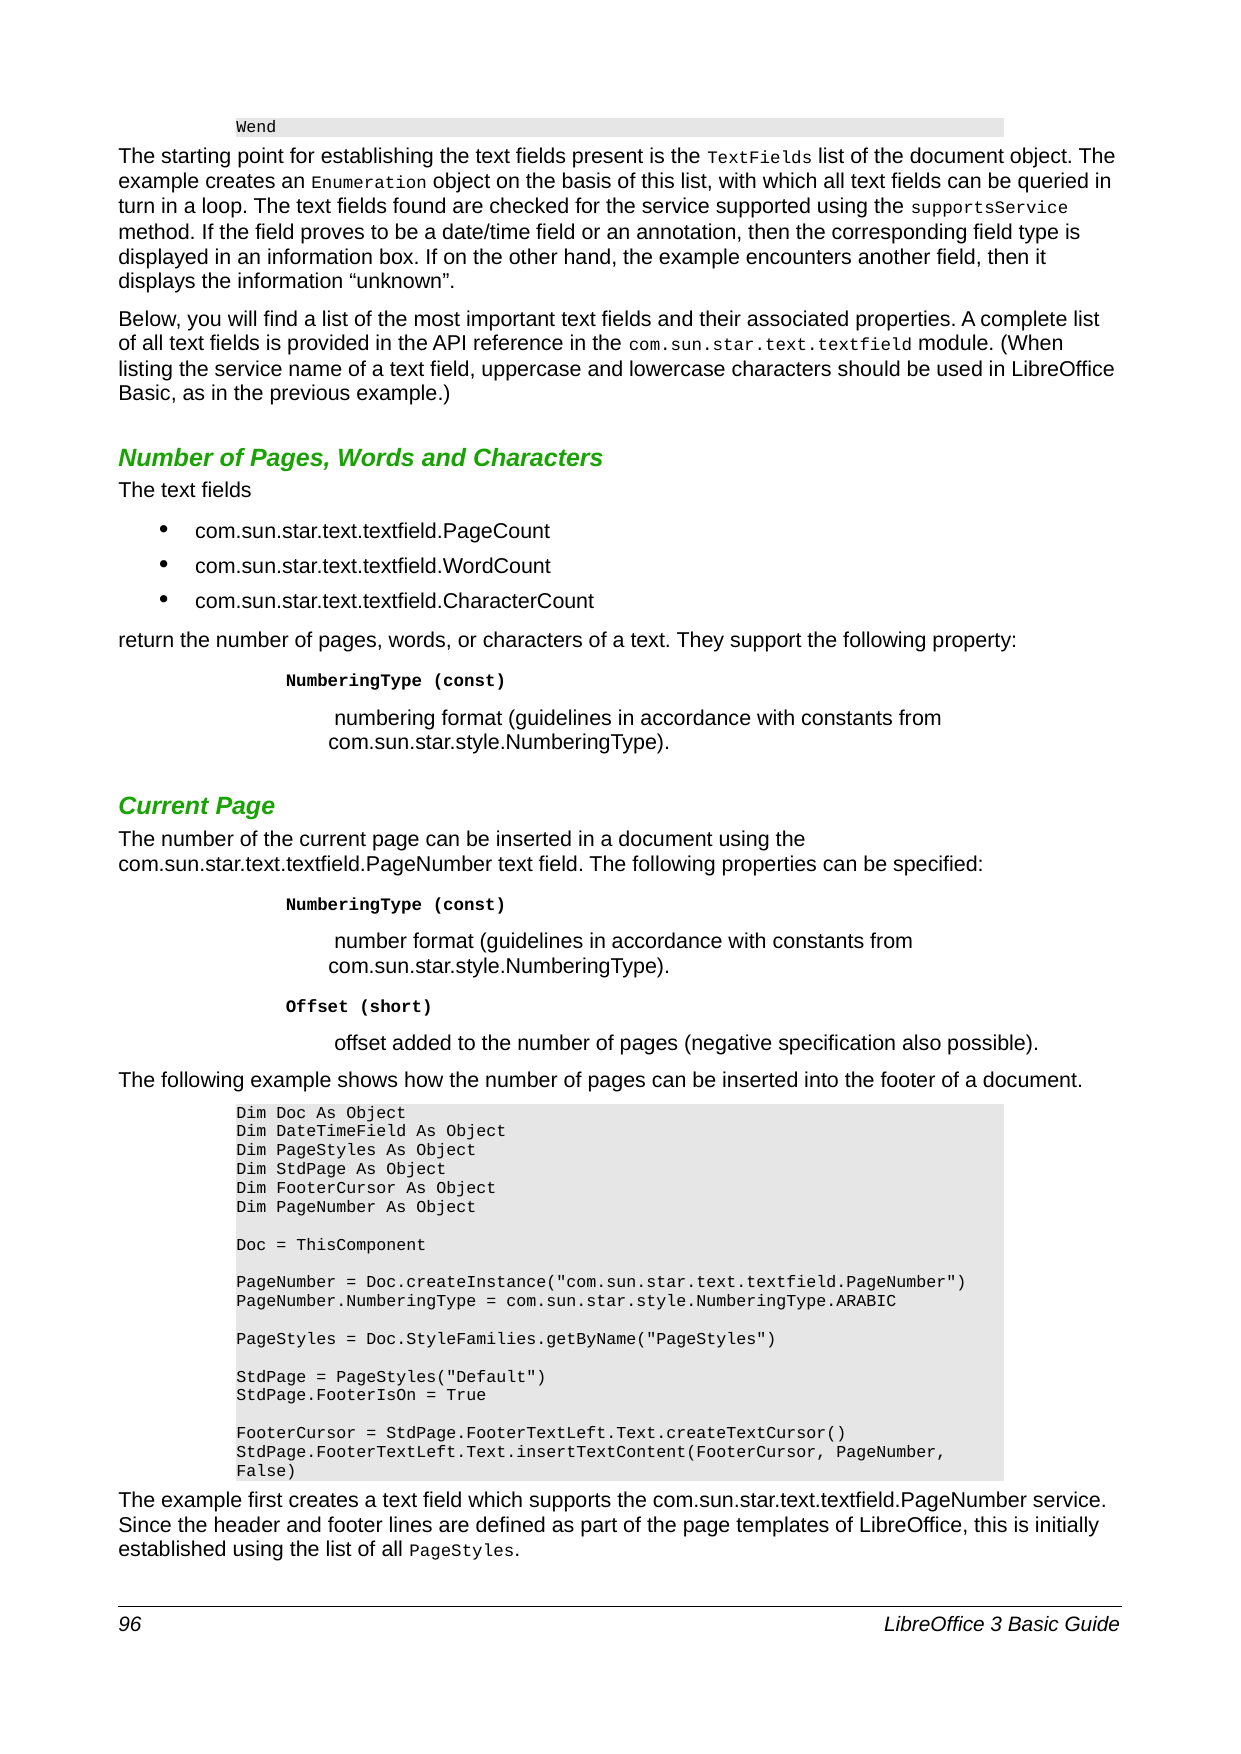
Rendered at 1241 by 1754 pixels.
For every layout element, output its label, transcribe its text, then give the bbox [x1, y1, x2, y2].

text Wend [236, 118, 1004, 137]
list NumberingType (const) [280, 888, 1122, 917]
list NumberingType (const) [280, 664, 1122, 693]
list Offset (short) [280, 990, 1122, 1018]
text The following example shows how the number of pages can be inserted into the footer of a document. [118, 1067, 1122, 1092]
list com.sun.star.text.textfield.PageCount [156, 515, 1122, 544]
text The starting point for establishing the text fields present is the TextFields list of the document object. The example creates an Enumeration object on the basis of this list, with which all text fields can be queried in turn in a loop. The text fields found are checked for the service supported using the supportsService method. If the field proves to be a date/time field or an annotation, then the corresponding field type is displayed in an information box. If on the other hand, the example encounters another field, then it displays the information “unknown”. [118, 143, 1122, 293]
list offset added to the number of pages (negative specification also possible). [328, 1030, 1122, 1055]
list com.sun.star.text.textfield.CharacterCount [156, 586, 1122, 615]
text The example first creates a text field which supports the com.sun.star.text.textfield.PageNumber service. Since the header and footer lines are defined as part of the page templates of LibreOffice, this is initially established using the list of all PageStyles. [118, 1487, 1122, 1562]
text return the number of pages, words, or characters of a text. They support the following property: [118, 627, 1122, 652]
list number format (guidelines in accordance with constants from com.sun.star.style.NumberingType). [328, 928, 1122, 978]
list numbering format (guidelines in accordance with constants from com.sun.star.style.NumberingType). [328, 705, 1122, 754]
text Dim Doc As Object Dim DateTimeField As Object Dim PageStyles As Object Dim StdPage As Object Dim FooterCursor As Object Dim PageNumber As Object Doc = ThisComponent PageNumber = Doc.createInstance("com.sun.star.text.textfield.PageNumber") PageNumber.NumberingType = com.sun.star.style.NumberingType.ARABIC PageStyles = Doc.StyleFamilies.getByName("PageStyles") StdPage = PageStyles("Default") StdPage.FooterIsOn = True FooterCursor = StdPage.FooterTextLeft.Text.createTextCursor() StdPage.FooterTextLeft.Text.insertTextContent(FooterCursor, PageNumber, False) [236, 1104, 1004, 1481]
text The text fields [118, 478, 1122, 502]
subtitle Current Page [118, 791, 1122, 820]
text Below, you will find a list of the most important text fields and their associated properties. A complete list of all text fields is provided in the API reference in the com.sun.star.text.textfield module. (When listing the service name of a text field, uppercase and lowercase characters should be used in LibreOffice Basic, as in the previous example.) [118, 306, 1122, 405]
subtitle Number of Pages, Words and Characters [118, 443, 1122, 471]
list com.sun.star.text.textfield.WordCount [156, 550, 1122, 579]
text The number of the current page can be inserted in a document using the com.sun.star.text.textfield.PageNumber text field. The following properties can be specified: [118, 826, 1122, 876]
